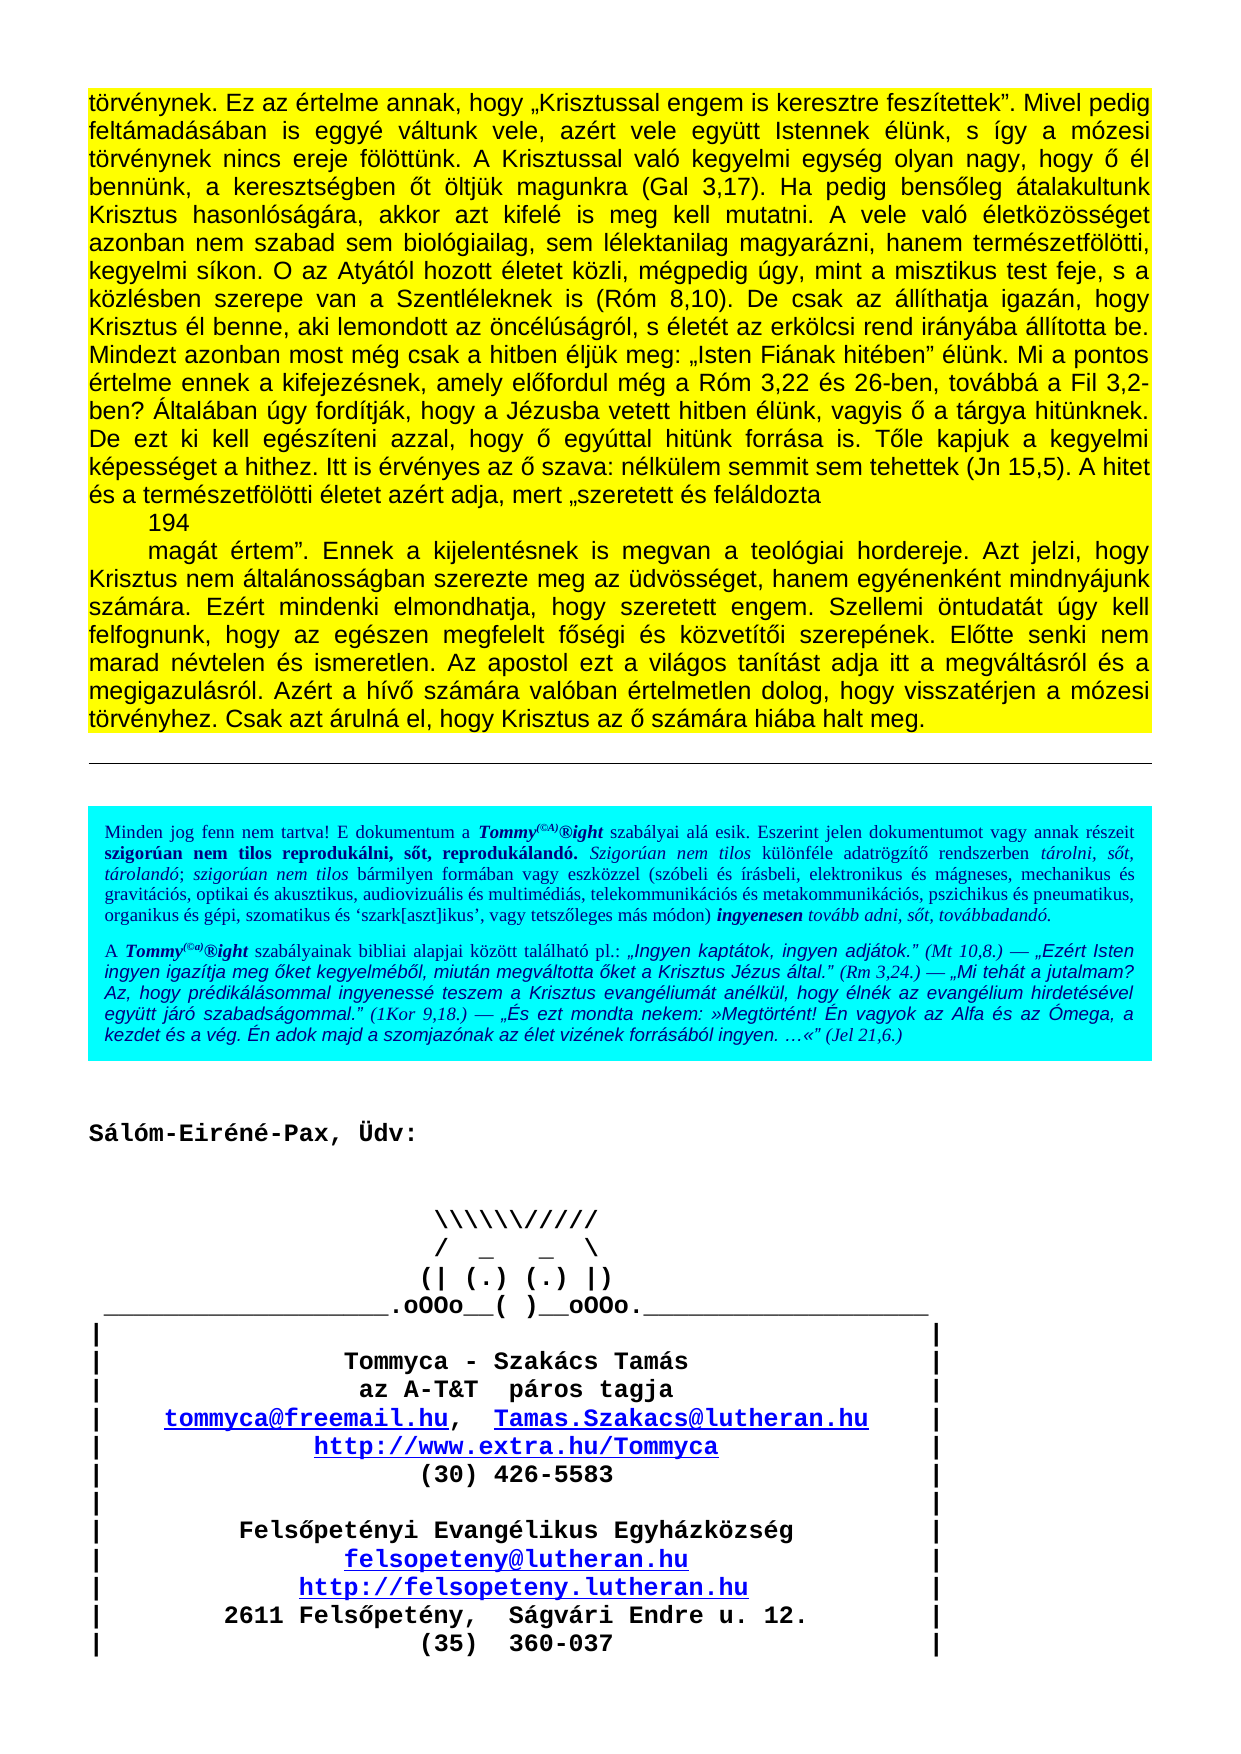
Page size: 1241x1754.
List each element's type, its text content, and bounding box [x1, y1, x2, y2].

text 194 [88, 509, 1152, 537]
text Minden jog fenn nem tartva! E dokumentum a Tommy(©A)®ight szabályai alá esik. Eszerint jelen dokumentumot vagy annak részeit szigorúan nem tilos reprodukálni, sőt, reprodukálandó. Szigorúan nem tilos különféle adatrögzítő rendszerben tárolni, sőt, tárolandó; szigorúan nem tilos bármilyen formában vagy eszközzel (szóbeli és írásbeli, elektronikus és mágneses, mechanikus és gravitációs, optikai és akusztikus, audiovizuális és multimédiás, telekommunikációs és metakommunikációs, pszichikus és pneumatikus, organikus és gépi, szomatikus és ‘szark[aszt]ikus’, vagy tetszőleges más módon) ingyenesen tovább adni, sőt, továbbadandó. [90, 807, 1151, 924]
text Sálóm-Eiréné-Pax, Üdv: [88, 1120, 1152, 1149]
text A Tommy(©a)®ight szabályainak bibliai alapjai között található pl.: „Ingyen kaptátok, ingyen adjátok.” (Mt 10,8.) ― „Ezért Isten ingyen igazítja meg őket kegyelméből, miután megváltotta őket a Krisztus Jézus által.” (Rm 3,24.) ― „Mi tehát a jutalmam? Az, hogy prédikálásommal ingyenessé teszem a Krisztus evangéliumát anélkül, hogy élnék az evangélium hirdetésével együtt járó szabadságommal.” (1Kor 9,18.) ― „És ezt mondta nekem: »Megtörtént! Én vagyok az Alfa és az Ómega, a kezdet és a vég. Én adok majd a szomjazónak az élet vizének forrásából ingyen. …«” (Jel 21,6.) [90, 924, 1151, 1060]
text törvénynek. Ez az értelme annak, hogy „Krisztussal engem is keresztre feszítettek”. Mivel pedig feltámadásában is eggyé váltunk vele, azért vele együtt Istennek élünk, s így a mózesi törvénynek nincs ereje fölöttünk. A Krisztussal való kegyelmi egység olyan nagy, hogy ő él bennünk, a keresztségben őt öltjük magunkra (Gal 3,17). Ha pedig bensőleg átalakultunk Krisztus hasonlóságára, akkor azt kifelé is meg kell mutatni. A vele való életközösséget azonban nem szabad sem biológiailag, sem lélektanilag magyarázni, hanem természetfölötti, kegyelmi síkon. O az Atyától hozott életet közli, mégpedig úgy, mint a misztikus test feje, s a közlésben szerepe van a Szentléleknek is (Róm 8,10). De csak az állíthatja igazán, hogy Krisztus él benne, aki lemondott az öncélúságról, s életét az erkölcsi rend irányába állította be. Mindezt azonban most még csak a hitben éljük meg: „Isten Fiának hitében” élünk. Mi a pontos értelme ennek a kifejezésnek, amely előfordul még a Róm 3,22 és 26-ben, továbbá a Fil 3,2-ben? Általában úgy fordítják, hogy a Jézusba vetett hitben élünk, vagyis ő a tárgya hitünknek. De ezt ki kell egészíteni azzal, hogy ő egyúttal hitünk forrása is. Tőle kapjuk a kegyelmi képességet a hithez. Itt is érvényes az ő szava: nélkülem semmit sem tehettek (Jn 15,5). A hitet és a természetfölötti életet azért adja, mert „szeretett és feláldozta [88, 88, 1152, 509]
text magát értem”. Ennek a kijelentésnek is megvan a teológiai hordereje. Azt jelzi, hogy Krisztus nem általánosságban szerezte meg az üdvösséget, hanem egyénenként mindnyájunk számára. Ezért mindenki elmondhatja, hogy szeretett engem. Szellemi öntudatát úgy kell felfognunk, hogy az egészen megfelelt főségi és közvetítői szerepének. Előtte senki nem marad névtelen és ismeretlen. Az apostol ezt a világos tanítást adja itt a megváltásról és a megigazulásról. Azért a hívő számára valóban értelmetlen dolog, hogy visszatérjen a mózesi törvényhez. Csak azt árulná el, hogy Krisztus az ő számára hiába halt meg. [88, 537, 1152, 733]
text \\\\\\///// / _ _ \ (| (.) (.) |) ___________________.oOOo__( )__oOOo.___________________ | | | Tommyca - Szakács Tamás | | az A-T&T páros tagja | | tommyca@freemail.hu, Tamas.Szakacs@lutheran.hu | | http://www.extra.hu/Tommyca | | (30) 426-5583 | | | | Felsőpetényi Evangélikus Egyházközség | | felsopeteny@lutheran.hu | | http://felsopeteny.lutheran.hu | | 2611 Felsőpetény, Ságvári Endre u. 12. | | (35) 360-037 | [88, 1208, 1152, 1659]
